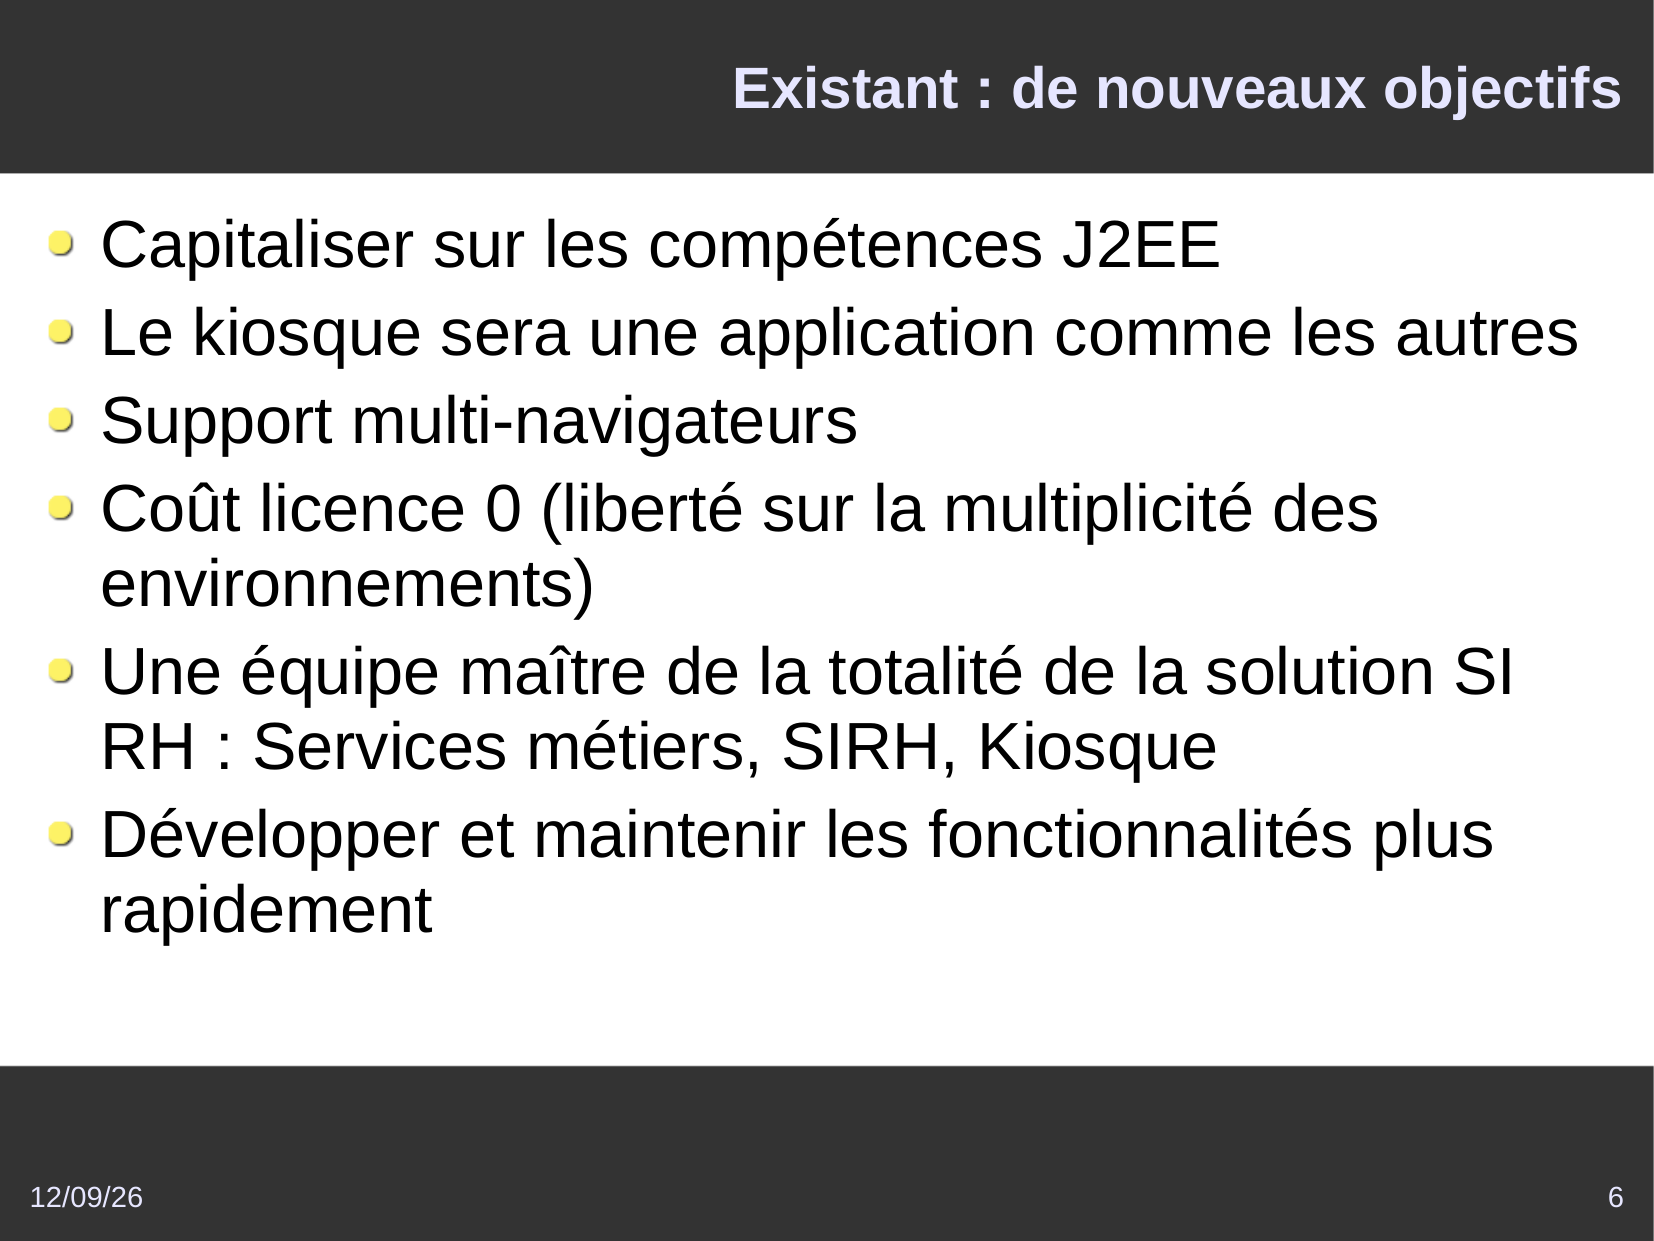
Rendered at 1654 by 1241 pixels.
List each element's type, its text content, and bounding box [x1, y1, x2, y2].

title Existant : de nouveaux objectifs [29, 29, 1625, 148]
list Capitaliser sur les compétences J2EE Le kiosque sera une application comme les autres Support multi-navigateurs Coût licence 0 (liberté sur la multiplicité des environnements) Une équipe maître de la totalité de la solution SI RH : Services métiers, SIRH, Kiosque Développer et maintenir les fonctionnalités plus rapidement [29, 206, 1625, 1034]
picture [0, 0, 1654, 1241]
